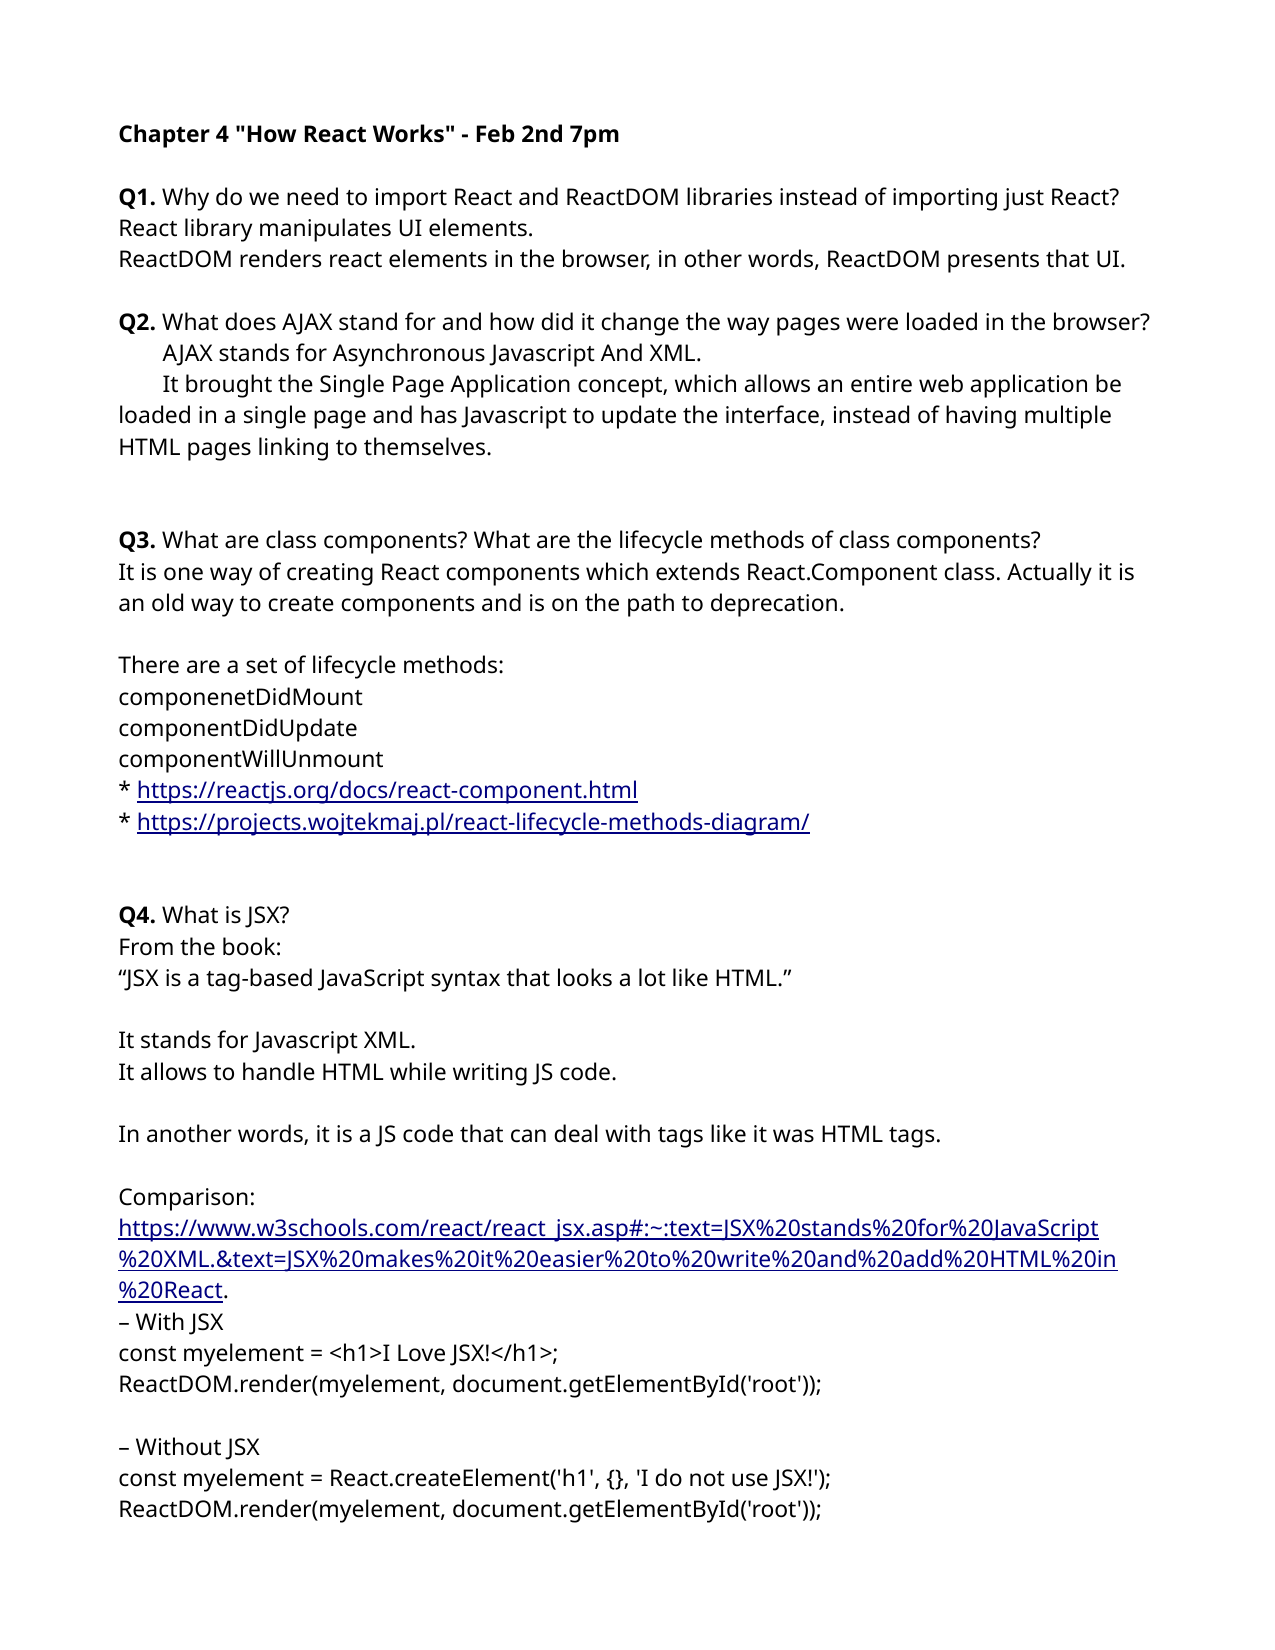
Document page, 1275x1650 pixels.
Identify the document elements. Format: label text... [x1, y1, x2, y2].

text Comparison: [118, 1181, 1157, 1212]
text It allows to handle HTML while writing JS code. [118, 1056, 1157, 1087]
text Q4. What is JSX? [118, 899, 1157, 931]
text const myelement = <h1>I Love JSX!</h1>; [118, 1337, 1157, 1368]
text React library manipulates UI elements. [118, 212, 1157, 243]
text ReactDOM.render(myelement, document.getElementById('root')); [118, 1368, 1157, 1399]
text Q3. What are class components? What are the lifecycle methods of class components? [118, 524, 1157, 556]
text * https://reactjs.org/docs/react-component.html [118, 774, 1157, 806]
text ReactDOM renders react elements in the browser, in other words, ReactDOM presents that UI. [118, 243, 1157, 274]
text – Without JSX [118, 1431, 1157, 1462]
text Chapter 4 "How React Works" - Feb 2nd 7pm [118, 118, 1157, 149]
text const myelement = React.createElement('h1', {}, 'I do not use JSX!'); [118, 1462, 1157, 1493]
text Q1. Why do we need to import React and ReactDOM libraries instead of importing just React? [118, 181, 1157, 212]
text There are a set of lifecycle methods: [118, 649, 1157, 681]
text In another words, it is a JS code that can deal with tags like it was HTML tags. [118, 1118, 1157, 1149]
text * https://projects.wojtekmaj.pl/react-lifecycle-methods-diagram/ [118, 806, 1157, 837]
text AJAX stands for Asynchronous Javascript And XML. [118, 337, 1157, 368]
text https://www.w3schools.com/react/react_jsx.asp#:~:text=JSX%20stands%20for%20JavaScript%20XML.&text=JSX%20makes%20it%20easier%20to%20write%20and%20add%20HTML%20in%20React. [118, 1212, 1157, 1306]
text – With JSX [118, 1306, 1157, 1337]
text Q2. What does AJAX stand for and how did it change the way pages were loaded in the browser? [118, 306, 1157, 337]
text It brought the Single Page Application concept, which allows an entire web application be loaded in a single page and has Javascript to update the interface, instead of having multiple HTML pages linking to themselves. [118, 368, 1157, 462]
text It is one way of creating React components which extends React.Component class. Actually it is an old way to create components and is on the path to deprecation. [118, 556, 1157, 618]
text It stands for Javascript XML. [118, 1024, 1157, 1056]
text “JSX is a tag-based JavaScript syntax that looks a lot like HTML.” [118, 962, 1157, 993]
text componentDidUpdate [118, 712, 1157, 743]
text componentWillUnmount [118, 743, 1157, 774]
text From the book: [118, 931, 1157, 962]
text ReactDOM.render(myelement, document.getElementById('root')); [118, 1493, 1157, 1524]
text componenetDidMount [118, 681, 1157, 712]
